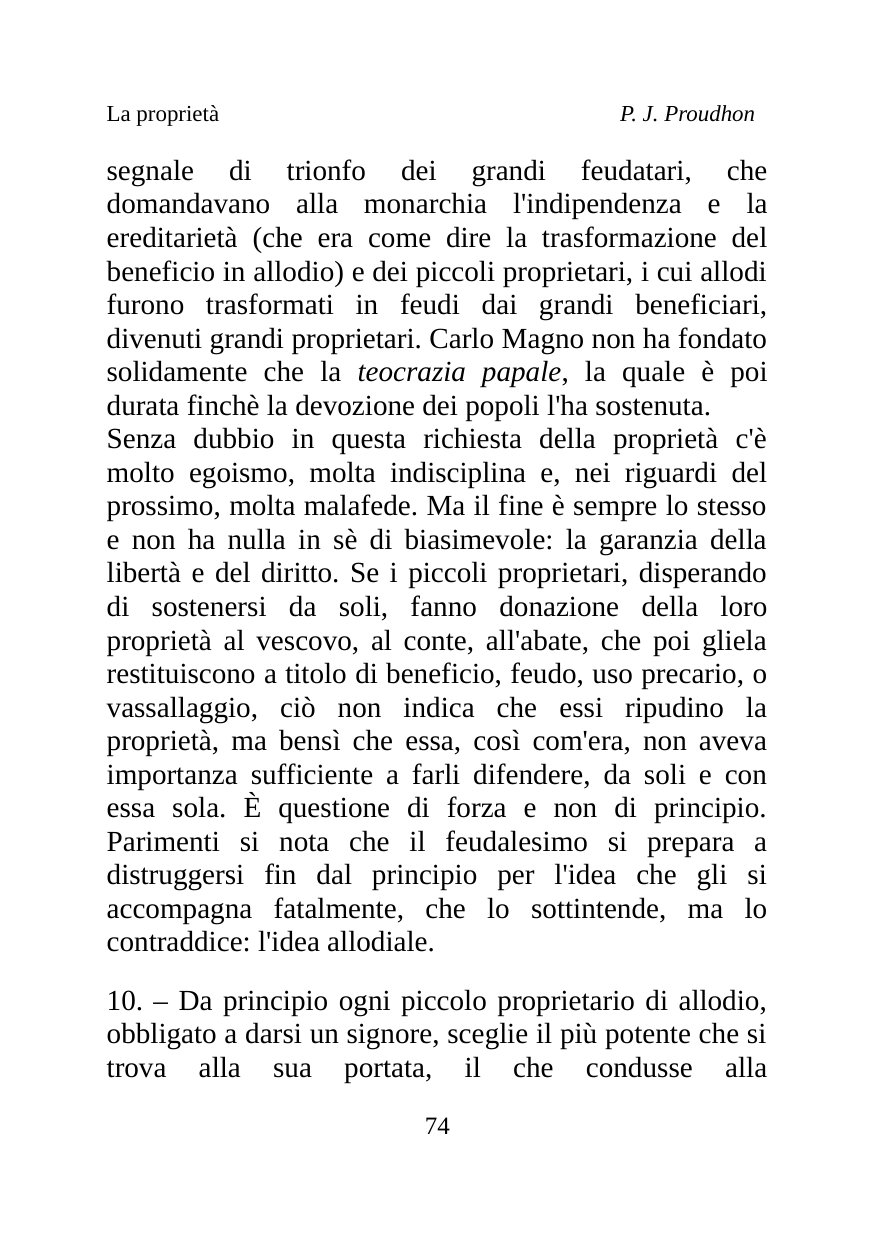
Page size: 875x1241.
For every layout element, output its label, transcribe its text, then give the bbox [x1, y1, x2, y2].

text Senza dubbio in questa richiesta della proprietà c'è molto egoismo, molta indisciplina e, nei riguardi del prossimo, molta malafede. Ma il fine è sempre lo stesso e non ha nulla in sè di biasimevole: la garanzia della libertà e del diritto. Se i piccoli proprietari, disperando di sostenersi da soli, fanno donazione della loro proprietà al vescovo, al conte, all'abate, che poi gliela restituiscono a titolo di beneficio, feudo, uso precario, o vassallaggio, ciò non indica che essi ripudino la proprietà, ma bensì che essa, così com'era, non aveva importanza sufficiente a farli difendere, da soli e con essa sola. È questione di forza e non di principio. Parimenti si nota che il feudalesimo si prepara a distruggersi fin dal principio per l'idea che gli si accompagna fatalmente, che lo sottintende, ma lo contraddice: l'idea allodiale. [106, 421, 768, 958]
text 10. – Da principio ogni piccolo proprietario di allodio, obbligato a darsi un signore, sceglie il più potente che si trova alla sua portata, il che condusse alla [106, 983, 768, 1084]
text segnale di trionfo dei grandi feudatari, che domandavano alla monarchia l'indipendenza e la ereditarietà (che era come dire la trasformazione del beneficio in allodio) e dei piccoli proprietari, i cui allodi furono trasformati in feudi dai grandi beneficiari, divenuti grandi proprietari. Carlo Magno non ha fondato solidamente che la teocrazia papale, la quale è poi durata finchè la devozione dei popoli l'ha sostenuta. [106, 153, 768, 421]
